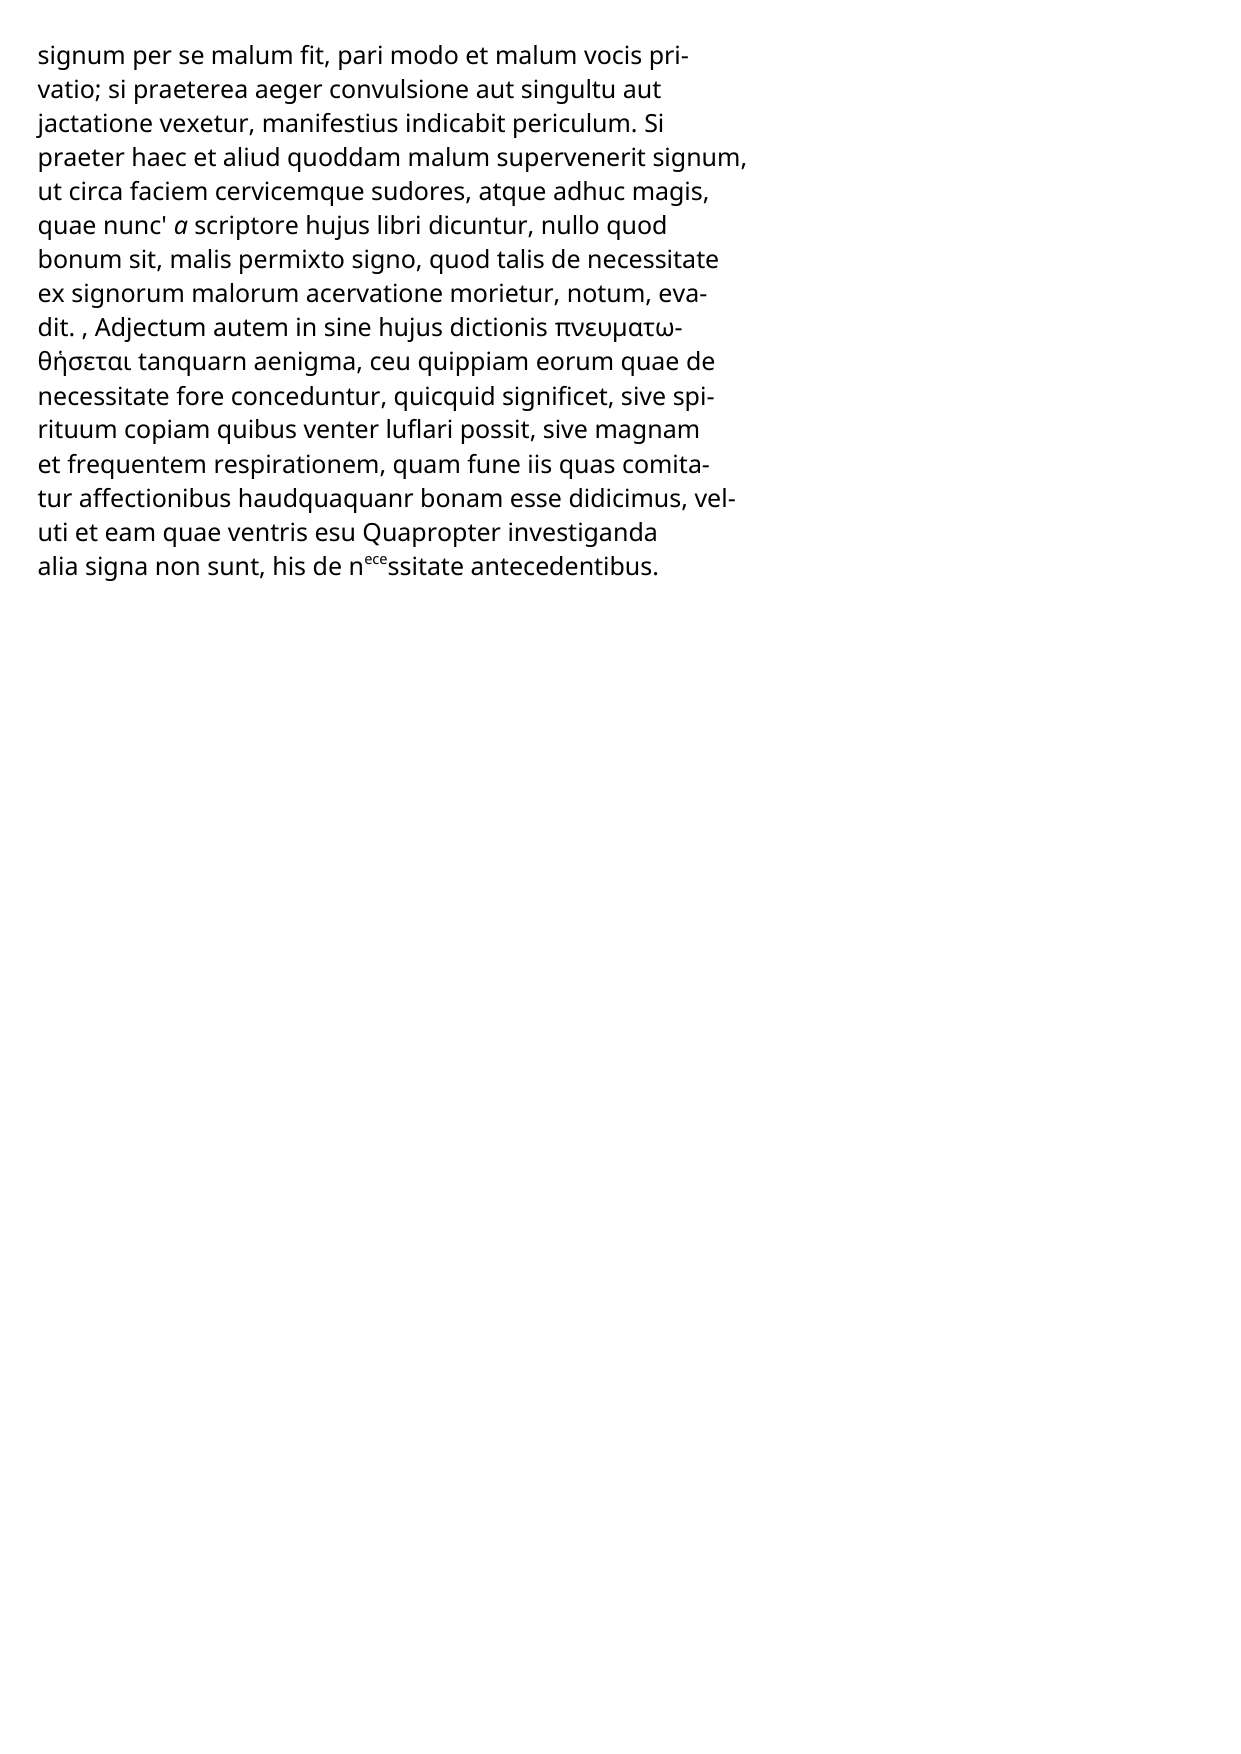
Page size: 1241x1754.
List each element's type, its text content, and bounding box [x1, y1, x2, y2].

text signum per se malum fit, pari modo et malum vocis pri- vatio; si praeterea aeger convulsione aut singultu aut jactatione vexetur, manifestius indicabit periculum. Si praeter haec et aliud quoddam malum supervenerit signum, ut circa faciem cervicemque sudores, atque adhuc magis, quae nunc' a scriptore hujus libri dicuntur, nullo quod bonum sit, malis permixto signo, quod talis de necessitate ex signorum malorum acervatione morietur, notum, eva- dit. , Adjectum autem in sine hujus dictionis πνευματω- θἡσεται tanquarn aenigma, ceu quippiam eorum quae de necessitate fore conceduntur, quicquid significet, sive spi- rituum copiam quibus venter luflari possit, sive magnam et frequentem respirationem, quam fune iis quas comita- tur affectionibus haudquaquanr bonam esse didicimus, vel- uti et eam quae ventris esu Quapropter investiganda alia signa non sunt, his de necessitate antecedentibus. [37, 37, 1203, 582]
